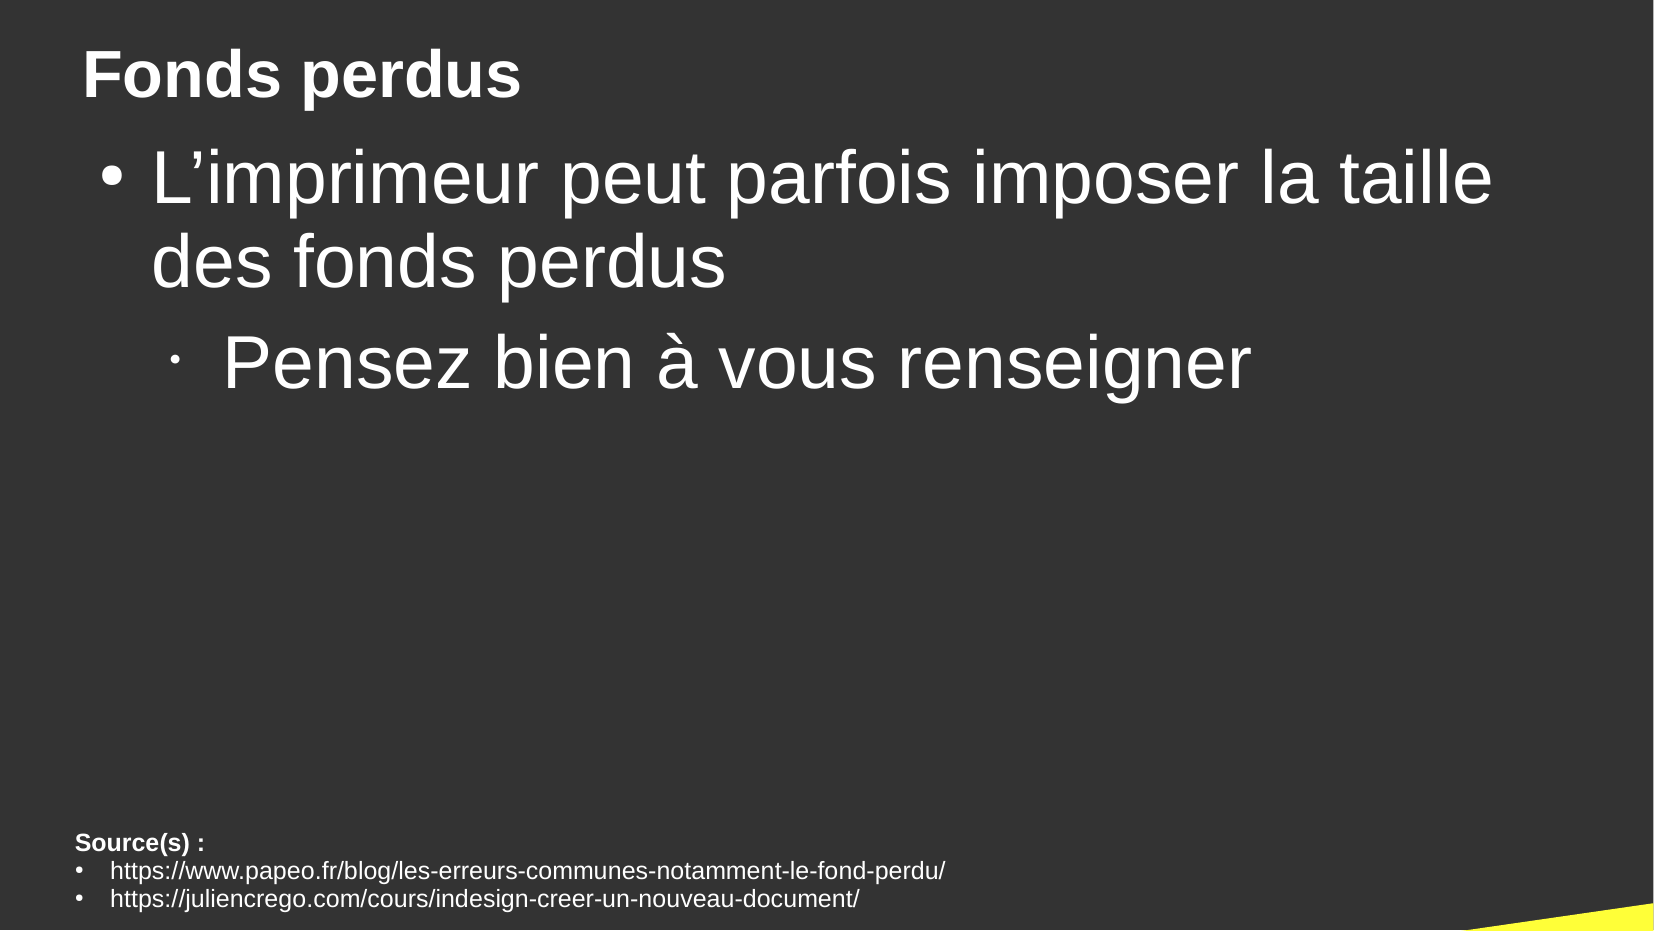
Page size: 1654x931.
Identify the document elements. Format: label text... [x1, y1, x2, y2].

title Fonds perdus [82, 37, 1571, 122]
text_box Source(s) : https://www.papeo.fr/blog/les-erreurs-communes-notamment-le-fond-perdu/ https://juliencrego.com/cours/indesign-creer-un-nouveau-document/ [60, 821, 1546, 921]
text_box [1460, 903, 1654, 931]
list L’imprimeur peut parfois imposer la taille des fonds perdus Pensez bien à vous renseigner [80, 135, 1620, 508]
